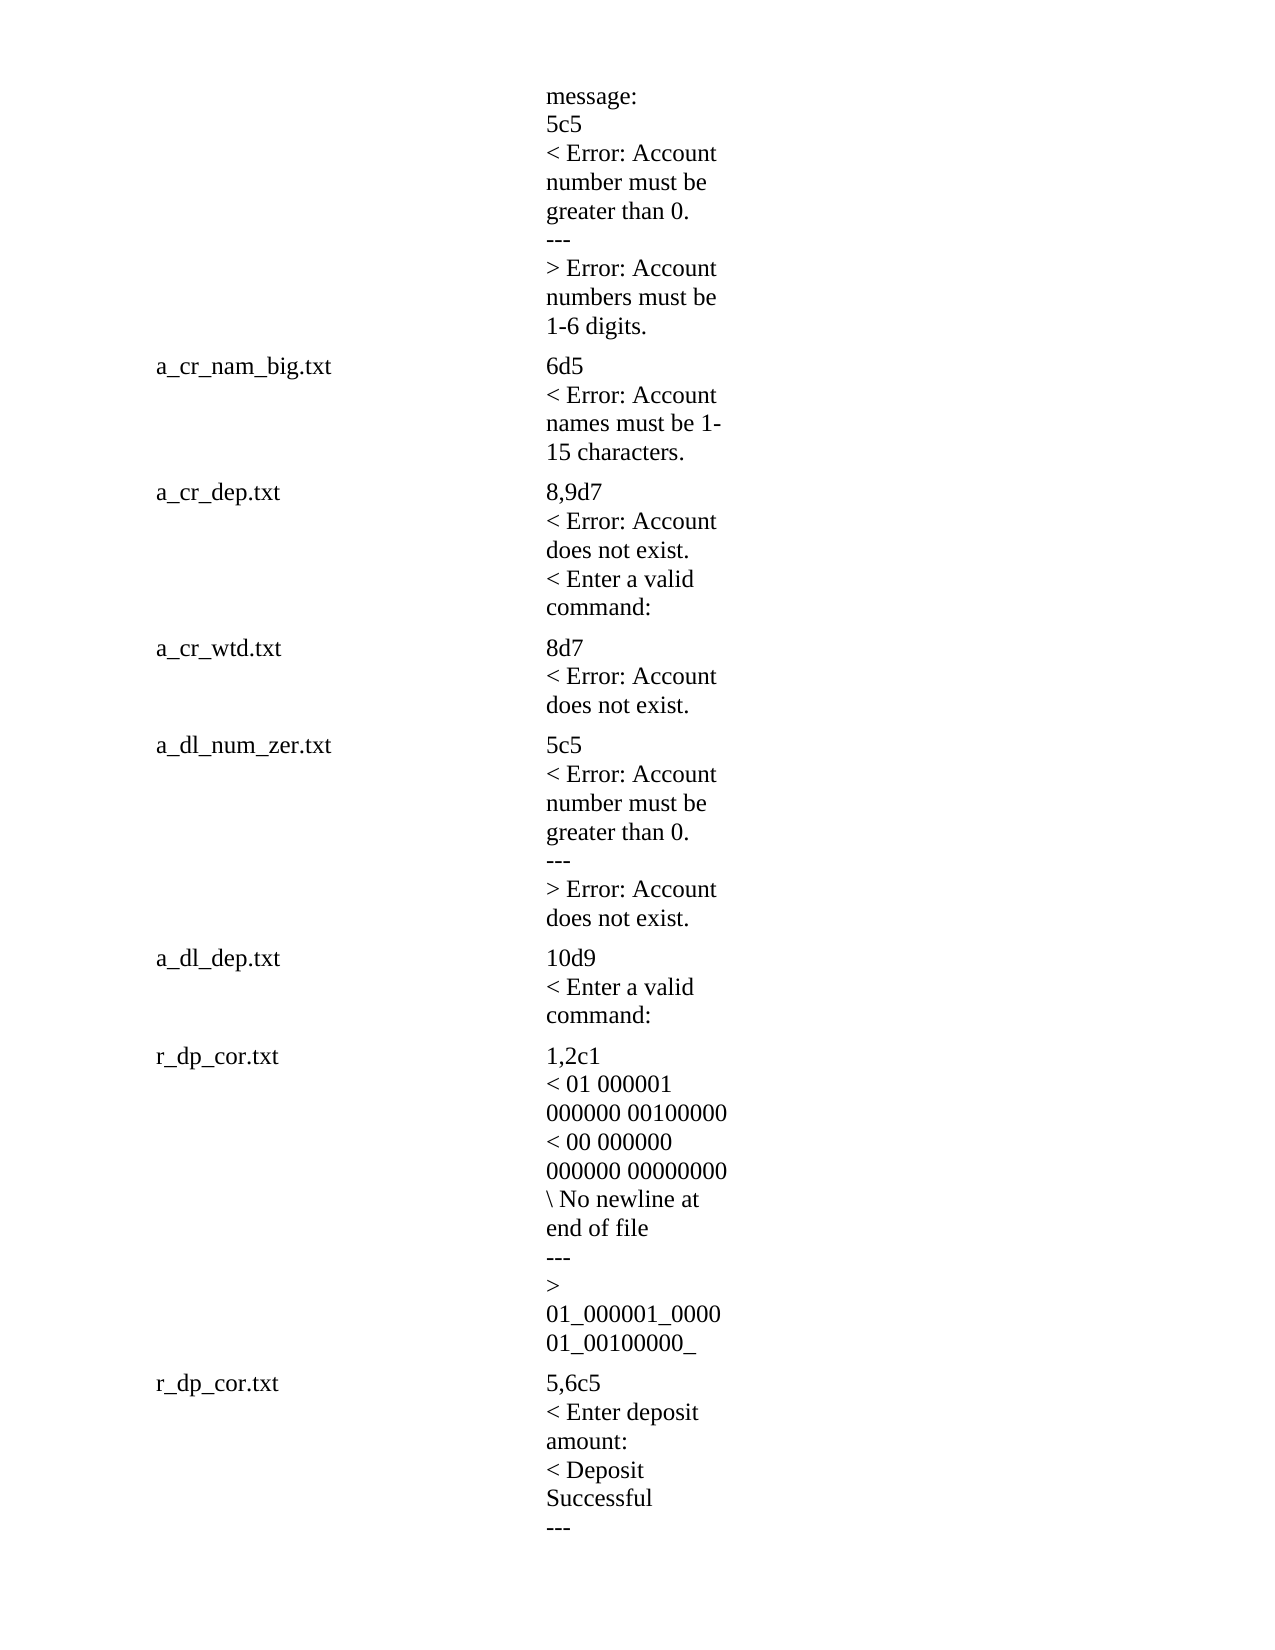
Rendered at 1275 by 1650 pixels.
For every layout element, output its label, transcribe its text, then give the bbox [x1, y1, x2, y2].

table_cell 5c5 < Error: Account number must be greater than 0. --- > Error: Account does not exist. [540, 725, 735, 937]
table_cell 8,9d7 < Error: Account does not exist. < Enter a valid command: [540, 472, 735, 627]
table_cell 1,2c1 < 01 000001 000000 00100000 < 00 000000 000000 00000000 \ No newline at end of file --- > 01_000001_000001_00100000_ [540, 1035, 735, 1363]
table_cell [930, 725, 1125, 937]
table_cell 5,6c5 < Enter deposit amount: < Deposit Successful [540, 1363, 735, 1547]
table_cell r_dp_cor.txt [150, 1363, 345, 1547]
table_cell [735, 937, 930, 1035]
table_cell [735, 1363, 930, 1547]
table_cell [930, 75, 1125, 345]
table_cell [930, 472, 1125, 627]
table_cell [735, 75, 930, 345]
table_cell [930, 1035, 1125, 1363]
table_cell a_cr_wtd.txt [150, 627, 345, 724]
table_cell [930, 627, 1125, 724]
table_cell [345, 937, 540, 1035]
table_cell [930, 1363, 1125, 1547]
table_cell [735, 725, 930, 937]
table_cell [345, 627, 540, 724]
table_cell [735, 627, 930, 724]
table_cell [345, 472, 540, 627]
table_cell 10d9 < Enter a valid command: [540, 937, 735, 1035]
table_cell a_dl_dep.txt [150, 937, 345, 1035]
table_cell [735, 1035, 930, 1363]
table_cell a_dl_num_zer.txt [150, 725, 345, 937]
table_cell [345, 1363, 540, 1547]
table_cell r_dp_cor.txt [150, 1035, 345, 1363]
table_cell a_cr_nam_big.txt [150, 345, 345, 472]
table_cell [150, 75, 345, 345]
table_cell [345, 725, 540, 937]
table_cell a_cr_dep.txt [150, 472, 345, 627]
table_cell [735, 345, 930, 472]
table_cell [345, 1035, 540, 1363]
table_cell message: 5c5 < Error: Account number must be greater than 0. --- > Error: Account numbers must be 1-6 digits. [540, 75, 735, 345]
table_cell [930, 937, 1125, 1035]
table_cell 8d7 < Error: Account does not exist. [540, 627, 735, 724]
table_cell [930, 345, 1125, 472]
table_cell 6d5 < Error: Account names must be 1-15 characters. [540, 345, 735, 472]
table_cell [345, 75, 540, 345]
table_cell [345, 345, 540, 472]
table_cell [735, 472, 930, 627]
